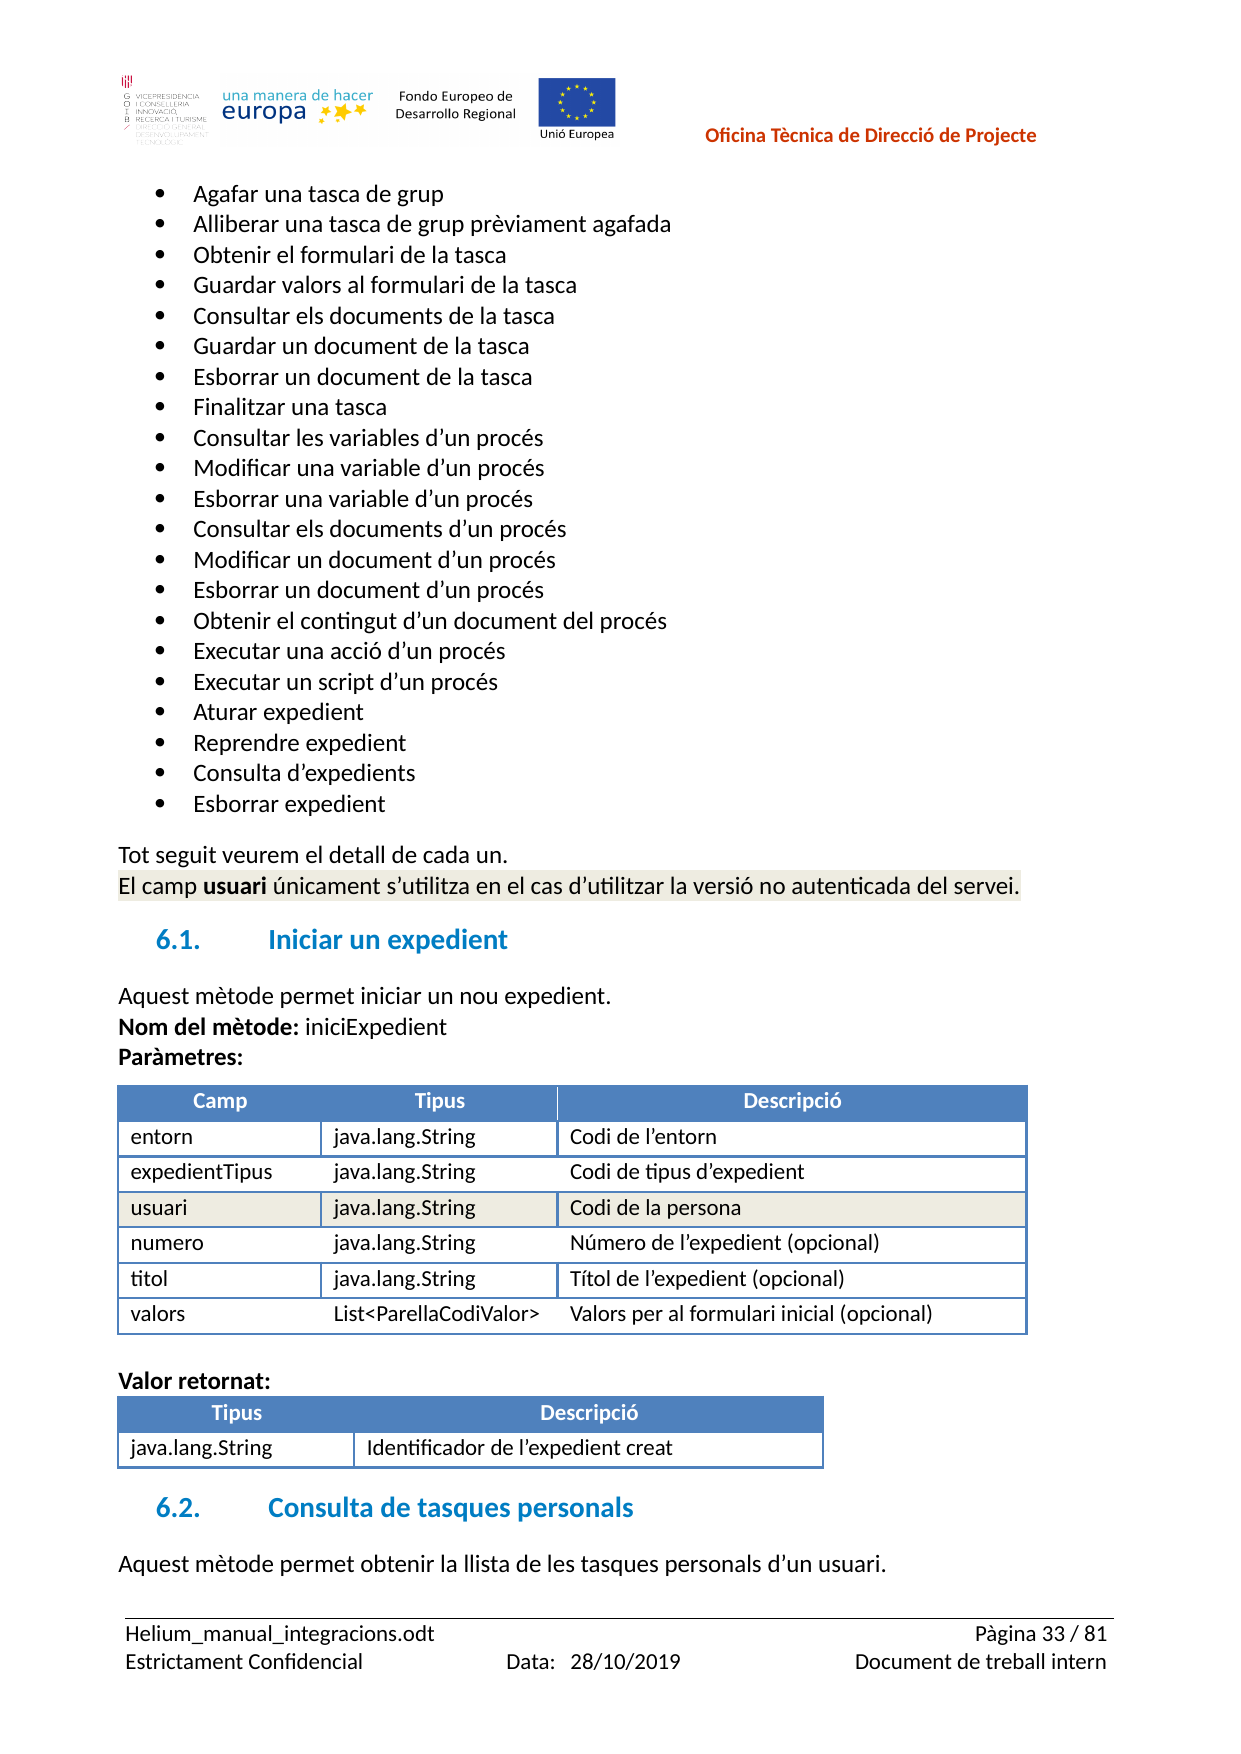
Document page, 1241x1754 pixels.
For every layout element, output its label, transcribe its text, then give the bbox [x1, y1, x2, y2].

table_header Tipus [321, 1087, 557, 1120]
list Executar un script d’un procés [156, 666, 1122, 697]
table_cell java.lang.String [322, 1264, 556, 1297]
table_cell usuari [119, 1193, 320, 1226]
text Aquest mètode permet obtenir la llista de les tasques personals d’un usuari. [118, 1548, 1122, 1579]
list Modificar una variable d’un procés [156, 452, 1122, 483]
table_cell valors [119, 1299, 321, 1332]
table_header Descripció [354, 1398, 822, 1431]
list Esborrar un document de la tasca [156, 361, 1122, 391]
text Nom del mètode: iniciExpedient Paràmetres: [118, 1011, 1122, 1072]
table_header Descripció [558, 1087, 1025, 1120]
table_cell Codi de tipus d’expedient [558, 1158, 1025, 1191]
list Alliberar una tasca de grup prèviament agafada [156, 208, 1122, 239]
list Esborrar una variable d’un procés [156, 483, 1122, 513]
list Executar una acció d’un procés [156, 636, 1122, 666]
table_cell java.lang.String [321, 1158, 557, 1191]
table_cell java.lang.String [321, 1228, 557, 1262]
picture [118, 73, 213, 147]
list Aturar expedient [156, 697, 1122, 727]
table_cell titol [119, 1264, 320, 1297]
table_cell Valors per al formulari inicial (opcional) [558, 1299, 1025, 1332]
table_cell Títol de l’expedient (opcional) [559, 1264, 1025, 1297]
list Esborrar expedient [156, 788, 1122, 819]
table_cell java.lang.String [119, 1433, 353, 1466]
table_cell Codi de l’entorn [559, 1122, 1025, 1155]
table_cell numero [119, 1228, 321, 1262]
list Consultar els documents d’un procés [156, 513, 1122, 544]
table_header Tipus [119, 1398, 354, 1431]
list Consulta d’expedients [156, 758, 1122, 788]
list Guardar un document de la tasca [156, 330, 1122, 361]
table_cell Identificador de l’expedient creat [355, 1433, 822, 1466]
table_cell java.lang.String [322, 1122, 556, 1155]
text Valor retornat: [118, 1365, 1122, 1396]
list Obtenir el contingut d’un document del procés [156, 605, 1122, 636]
table_header Camp [119, 1087, 321, 1120]
table_cell expedientTipus [119, 1158, 321, 1191]
text Aquest mètode permet iniciar un nou expedient. [118, 980, 1122, 1011]
list Agafar una tasca de grup [156, 178, 1122, 208]
table_cell Número de l’expedient (opcional) [558, 1228, 1025, 1262]
table_cell java.lang.String [322, 1193, 556, 1226]
list Consultar les variables d’un procés [156, 422, 1122, 452]
table_cell entorn [119, 1122, 320, 1155]
list Consultar els documents de la tasca [156, 300, 1122, 330]
list Guardar valors al formulari de la tasca [156, 269, 1122, 300]
list Finalitzar una tasca [156, 391, 1122, 422]
list Reprendre expedient [156, 727, 1122, 758]
table_cell List<ParellaCodiValor> [321, 1299, 557, 1332]
subtitle Consulta de tasques personals [156, 1489, 1122, 1525]
text Tot seguit veurem el detall de cada un. El camp usuari únicament s’utilitza en el cas d’utilitzar la versió no autenticada del servei. [118, 839, 1122, 901]
list Obtenir el formulari de la tasca [156, 239, 1122, 269]
list Modificar un document d’un procés [156, 544, 1122, 574]
subtitle Iniciar un expedient [156, 921, 1122, 957]
table_cell Codi de la persona [559, 1193, 1025, 1226]
list Esborrar un document d’un procés [156, 574, 1122, 605]
picture [219, 73, 621, 147]
